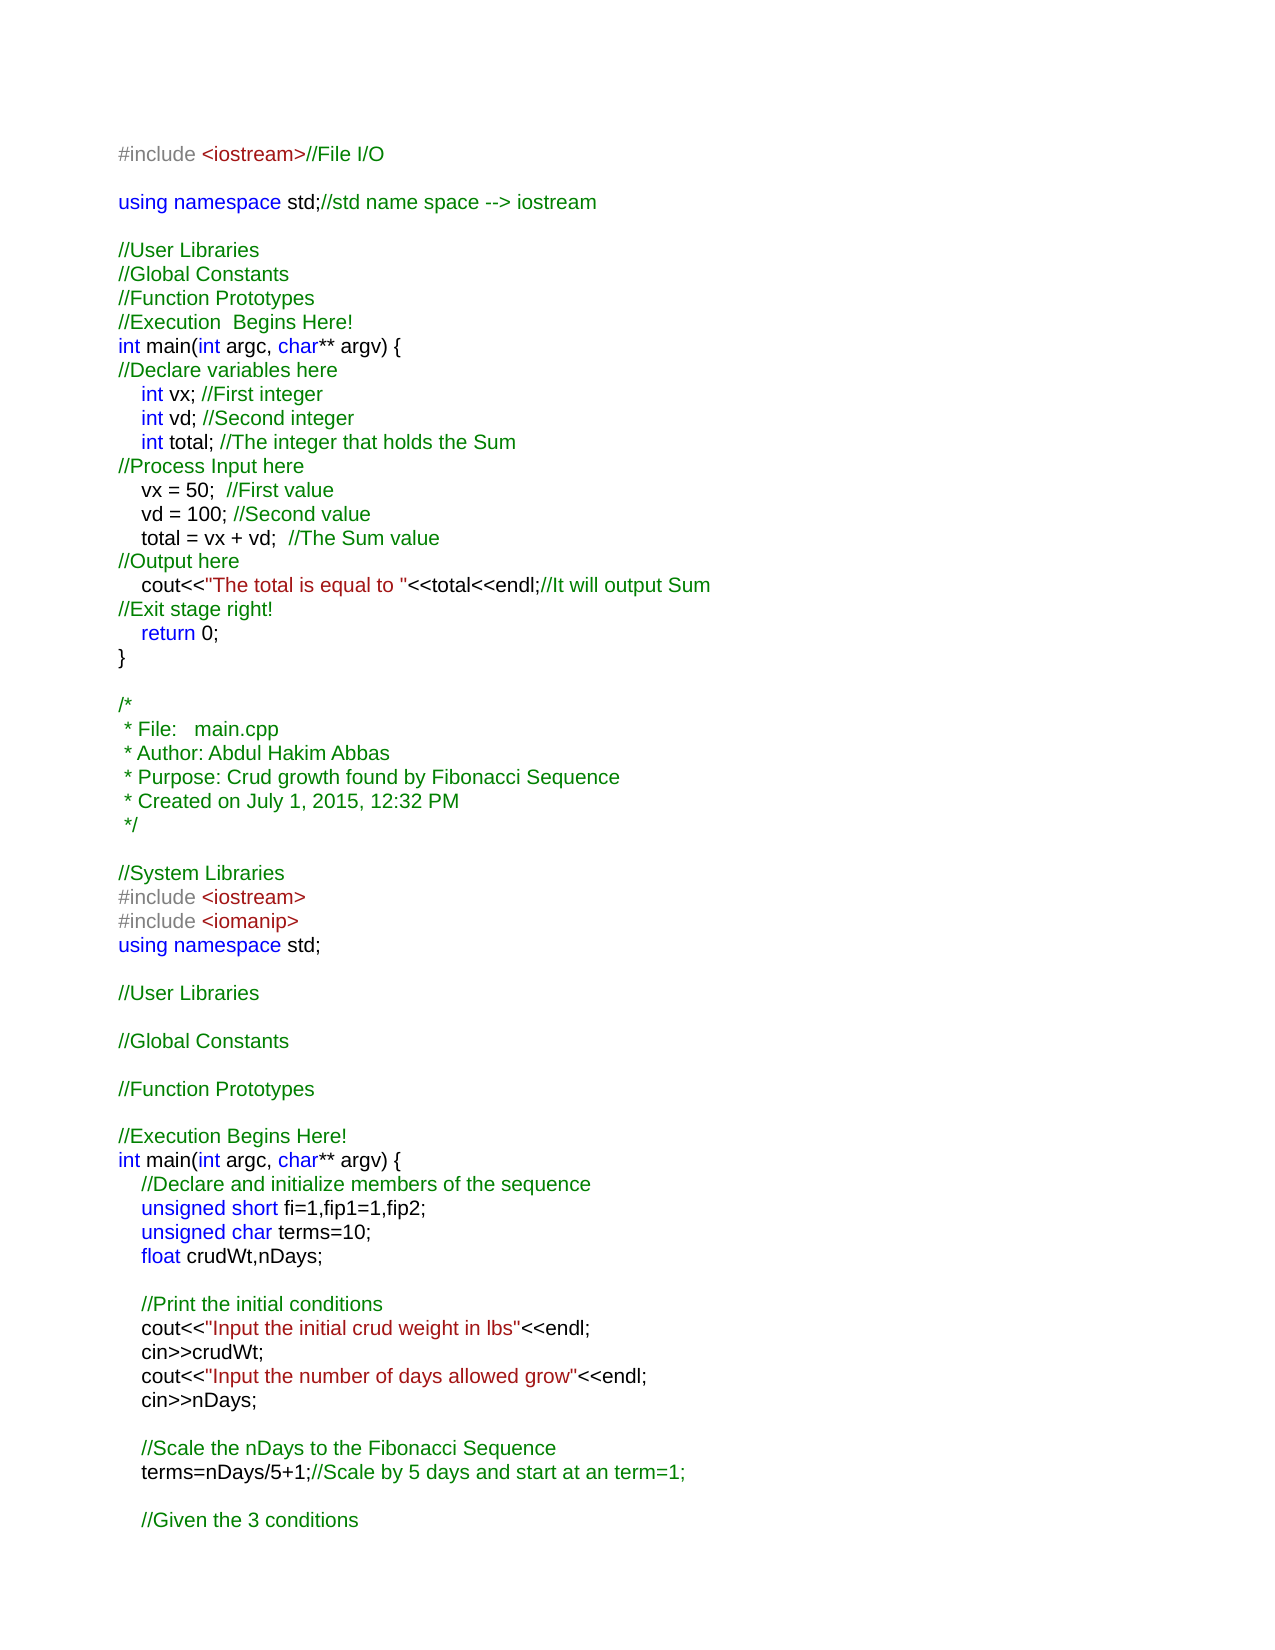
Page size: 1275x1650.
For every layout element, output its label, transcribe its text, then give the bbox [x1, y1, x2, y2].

text int vx; //First integer [118, 382, 1157, 406]
text cin>>crudWt; [118, 1340, 1157, 1364]
text //Print the initial conditions [118, 1292, 1157, 1316]
text #include <iomanip> [118, 909, 1157, 933]
text /* [118, 693, 1157, 717]
text //User Libraries [118, 238, 1157, 262]
text int main(int argc, char** argv) { [118, 1148, 1157, 1172]
text //Declare variables here [118, 358, 1157, 382]
text cout<<"Input the initial crud weight in lbs"<<endl; [118, 1316, 1157, 1340]
text * File: main.cpp [118, 717, 1157, 741]
text vx = 50; //First value [118, 477, 1157, 501]
text unsigned char terms=10; [118, 1220, 1157, 1244]
text * Author: Abdul Hakim Abbas [118, 741, 1157, 765]
text } [118, 645, 1157, 669]
text //System Libraries [118, 861, 1157, 885]
text terms=nDays/5+1;//Scale by 5 days and start at an term=1; [118, 1460, 1157, 1484]
text //User Libraries [118, 981, 1157, 1004]
text //Function Prototypes [118, 1076, 1157, 1100]
text */ [118, 813, 1157, 837]
text int vd; //Second integer [118, 406, 1157, 429]
text float crudWt,nDays; [118, 1244, 1157, 1268]
text #include <iostream> [118, 885, 1157, 909]
text //Output here [118, 549, 1157, 573]
text using namespace std; [118, 933, 1157, 957]
text //Exit stage right! [118, 597, 1157, 621]
text * Created on July 1, 2015, 12:32 PM [118, 789, 1157, 813]
text return 0; [118, 621, 1157, 645]
text //Execution Begins Here! [118, 310, 1157, 334]
text cin>>nDays; [118, 1388, 1157, 1412]
text using namespace std;//std name space --> iostream [118, 190, 1157, 214]
text //Execution Begins Here! [118, 1124, 1157, 1148]
text #include <iostream>//File I/O [118, 142, 1157, 166]
text //Given the 3 conditions [118, 1508, 1157, 1532]
text //Process Input here [118, 453, 1157, 477]
text cout<<"The total is equal to "<<total<<endl;//It will output Sum [118, 573, 1157, 597]
text //Scale the nDays to the Fibonacci Sequence [118, 1436, 1157, 1460]
text int total; //The integer that holds the Sum [118, 429, 1157, 453]
text //Function Prototypes [118, 286, 1157, 310]
text //Declare and initialize members of the sequence [118, 1172, 1157, 1196]
text //Global Constants [118, 262, 1157, 286]
text //Global Constants [118, 1028, 1157, 1052]
text int main(int argc, char** argv) { [118, 334, 1157, 358]
text total = vx + vd; //The Sum value [118, 525, 1157, 549]
text vd = 100; //Second value [118, 501, 1157, 525]
text unsigned short fi=1,fip1=1,fip2; [118, 1196, 1157, 1220]
text cout<<"Input the number of days allowed grow"<<endl; [118, 1364, 1157, 1388]
text * Purpose: Crud growth found by Fibonacci Sequence [118, 765, 1157, 789]
